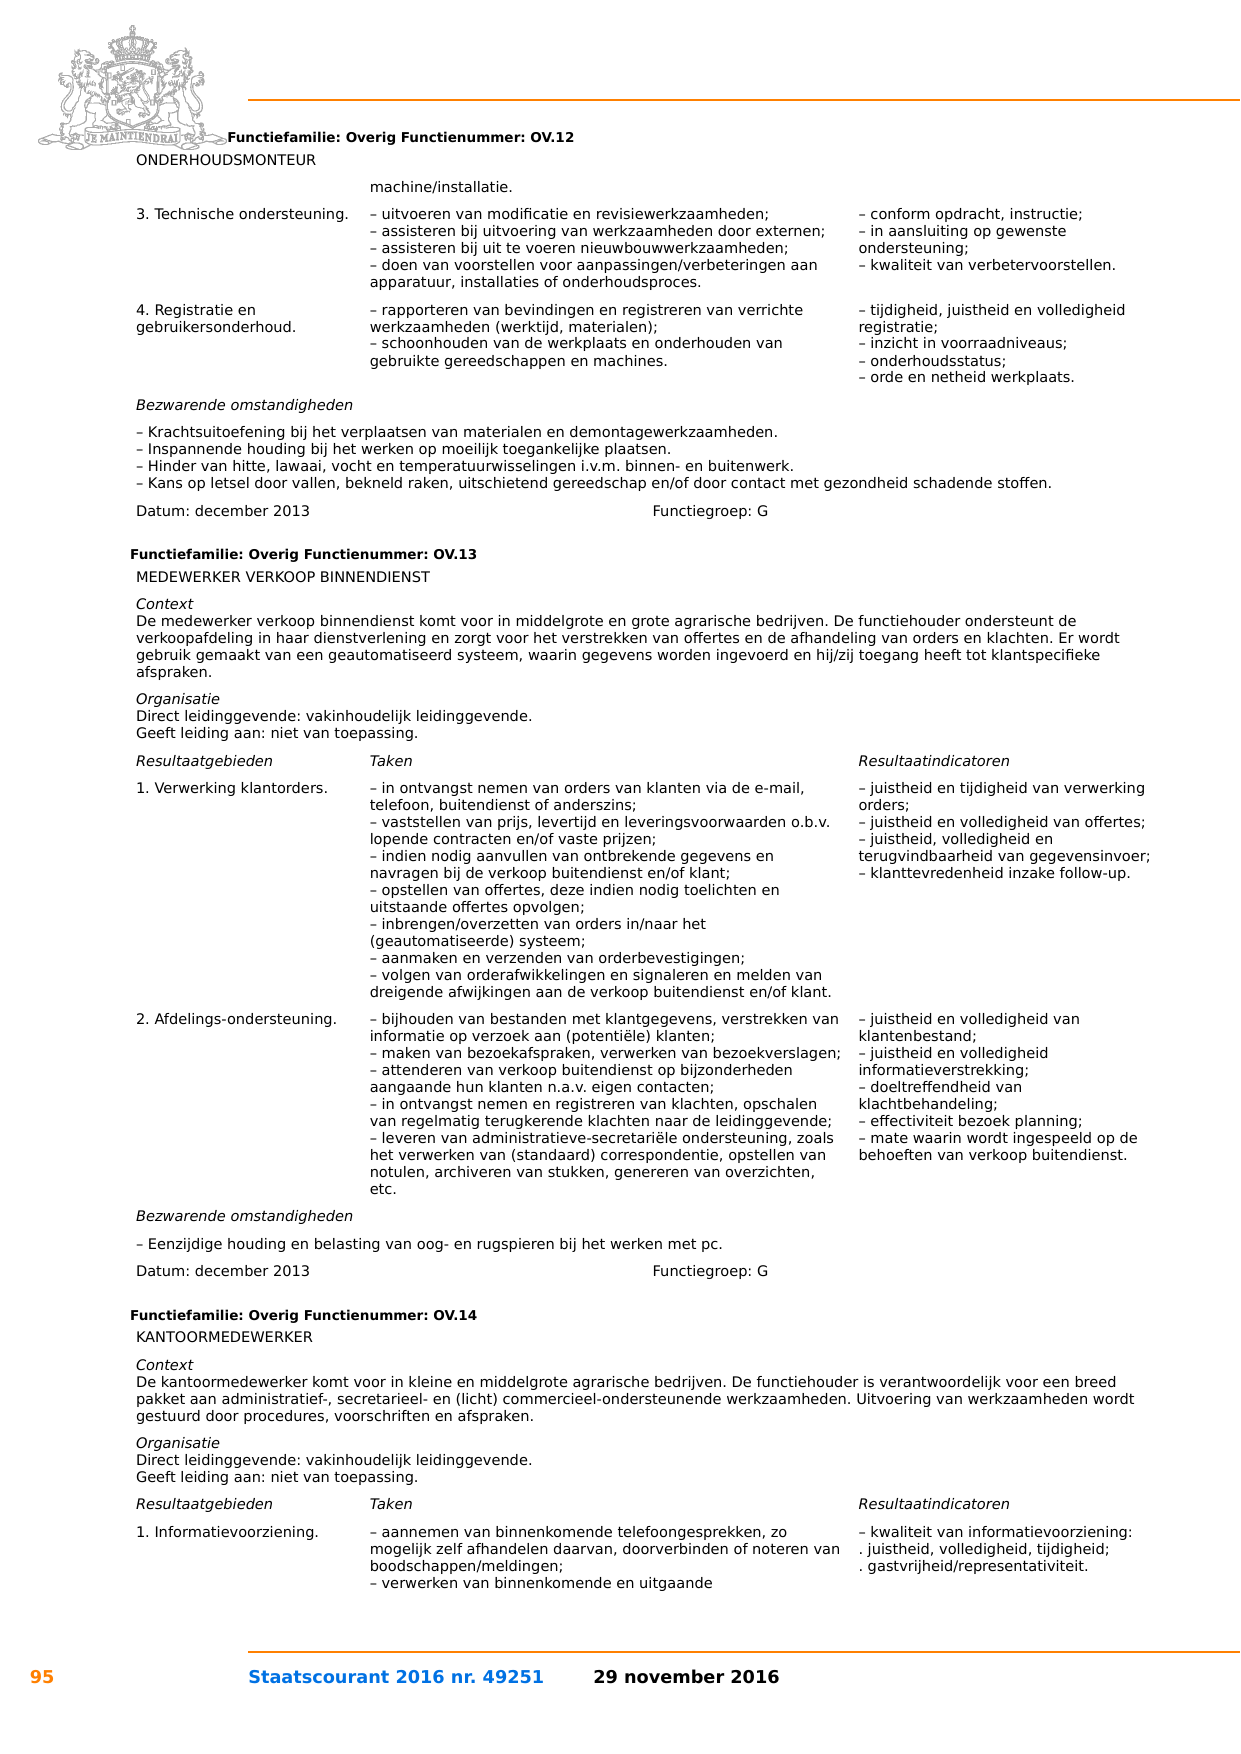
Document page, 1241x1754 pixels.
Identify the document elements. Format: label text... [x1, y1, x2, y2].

table_cell Resultaatgebieden [131, 748, 363, 774]
table_cell – Eenzijdige houding en belasting van oog- en rugspieren bij het werken met pc. [131, 1231, 1163, 1257]
table_header Functiefamilie: Overig Functienummer: OV.13 [130, 547, 1163, 563]
table_cell Organisatie Direct leidinggevende: vakinhoudelijk leidinggevende. Geeft leiding aan: niet van toepassing. [131, 687, 1163, 747]
table_cell – rapporteren van bevindingen en registreren van verrichte werkzaamheden (werktijd, materialen); – schoonhouden van de werkplaats en onderhouden van gebruikte gereedschappen en machines. [364, 297, 852, 391]
table_cell – aannemen van binnenkomende telefoongesprekken, zo mogelijk zelf afhandelen daarvan, doorverbinden of noteren van boodschappen/meldingen; – verwerken van binnenkomende en uitgaande [364, 1519, 852, 1596]
table_cell 1. Informatievoorziening. [131, 1519, 363, 1596]
table_cell Bezwarende omstandigheden [131, 1204, 1163, 1230]
table_cell machine/installatie. [364, 174, 852, 200]
table_cell Context De medewerker verkoop binnendienst komt voor in middelgrote en grote agrarische bedrijven. De functiehouder ondersteunt de verkoopafdeling in haar dienstverlening en zorgt voor het verstrekken van offertes en de afhandeling van orders en klachten. Er wordt gebruik gemaakt van een geautomatiseerd systeem, waarin gegevens worden ingevoerd en hij/zij toegang heeft tot klantspecifieke afspraken. [131, 591, 1163, 686]
table_cell Organisatie Direct leidinggevende: vakinhoudelijk leidinggevende. Geeft leiding aan: niet van toepassing. [131, 1430, 1163, 1491]
table_cell 2. Afdelings-ondersteuning. [131, 1006, 363, 1203]
table_cell ONDERHOUDSMONTEUR [131, 147, 1163, 173]
table_cell 4. Registratie en gebruikersonderhoud. [131, 297, 363, 391]
table_cell Taken [364, 1492, 852, 1518]
table_cell KANTOORMEDEWERKER [131, 1325, 1163, 1351]
table_cell [131, 174, 363, 200]
table_cell [853, 174, 1163, 200]
table_cell – juistheid en volledigheid van klantenbestand; – juistheid en volledigheid informatieverstrekking; – doeltreffendheid van klachtbehandeling; – effectiviteit bezoek planning; – mate waarin wordt ingespeeld op de behoeften van verkoop buitendienst. [853, 1006, 1163, 1203]
table_cell – juistheid en tijdigheid van verwerking orders; – juistheid en volledigheid van offertes; – juistheid, volledigheid en terugvindbaarheid van gegevensinvoer; – klanttevredenheid inzake follow-up. [853, 775, 1163, 1005]
table_cell Functiegroep: G [647, 1259, 1163, 1285]
table_cell Functiegroep: G [647, 498, 1163, 524]
table_cell Resultaatindicatoren [853, 1492, 1163, 1518]
table_cell Bezwarende omstandigheden [131, 392, 1163, 418]
table_cell – conform opdracht, instructie; – in aansluiting op gewenste ondersteuning; – kwaliteit van verbetervoorstellen. [853, 201, 1163, 296]
table_cell Context De kantoormedewerker komt voor in kleine en middelgrote agrarische bedrijven. De functiehouder is verantwoordelijk voor een breed pakket aan administratief-, secretarieel- en (licht) commercieel-ondersteunende werkzaamheden. Uitvoering van werkzaamheden wordt gestuurd door procedures, voorschriften en afspraken. [131, 1352, 1163, 1429]
table_header Functiefamilie: Overig Functienummer: OV.14 [130, 1308, 1163, 1323]
table_cell MEDEWERKER VERKOOP BINNENDIENST [131, 564, 1163, 590]
table_cell 1. Verwerking klantorders. [131, 775, 363, 1005]
table_cell Resultaatindicatoren [853, 748, 1163, 774]
table_cell – bijhouden van bestanden met klantgegevens, verstrekken van informatie op verzoek aan (potentiële) klanten; – maken van bezoekafspraken, verwerken van bezoekverslagen; – attenderen van verkoop buitendienst op bijzonderheden aangaande hun klanten n.a.v. eigen contacten; – in ontvangst nemen en registreren van klachten, opschalen van regelmatig terugkerende klachten naar de leidinggevende; – leveren van administratieve-secretariële ondersteuning, zoals het verwerken van (standaard) correspondentie, opstellen van notulen, archiveren van stukken, genereren van overzichten, etc. [364, 1006, 852, 1203]
table_cell Resultaatgebieden [131, 1492, 363, 1518]
table_cell – uitvoeren van modificatie en revisiewerkzaamheden; – assisteren bij uitvoering van werkzaamheden door externen; – assisteren bij uit te voeren nieuwbouwwerkzaamheden; – doen van voorstellen voor aanpassingen/verbeteringen aan apparatuur, installaties of onderhoudsproces. [364, 201, 852, 296]
table_cell Taken [364, 748, 852, 774]
picture [38, 25, 227, 150]
table_cell – tijdigheid, juistheid en volledigheid registratie; – inzicht in voorraadniveaus; – onderhoudsstatus; – orde en netheid werkplaats. [853, 297, 1163, 391]
table_cell 3. Technische ondersteuning. [131, 201, 363, 296]
table_cell – kwaliteit van informatievoorziening: . juistheid, volledigheid, tijdigheid; . gastvrijheid/representativiteit. [853, 1519, 1163, 1596]
table_cell – in ontvangst nemen van orders van klanten via de e-mail, telefoon, buitendienst of anderszins; – vaststellen van prijs, levertijd en leveringsvoorwaarden o.b.v. lopende contracten en/of vaste prijzen; – indien nodig aanvullen van ontbrekende gegevens en navragen bij de verkoop buitendienst en/of klant; – opstellen van offertes, deze indien nodig toelichten en uitstaande offertes opvolgen; – inbrengen/overzetten van orders in/naar het (geautomatiseerde) systeem; – aanmaken en verzenden van orderbevestigingen; – volgen van orderafwikkelingen en signaleren en melden van dreigende afwijkingen aan de verkoop buitendienst en/of klant. [364, 775, 852, 1005]
table_cell Datum: december 2013 [131, 1259, 646, 1285]
table_header Functiefamilie: Overig Functienummer: OV.12 [227, 130, 1163, 146]
table_cell – Krachtsuitoefening bij het verplaatsen van materialen en demontagewerkzaamheden. – Inspannende houding bij het werken op moeilijk toegankelijke plaatsen. – Hinder van hitte, lawaai, vocht en temperatuurwisselingen i.v.m. binnen- en buitenwerk. – Kans op letsel door vallen, bekneld raken, uitschietend gereedschap en/of door contact met gezondheid schadende stoffen. [131, 420, 1163, 497]
table_cell Datum: december 2013 [131, 498, 646, 524]
